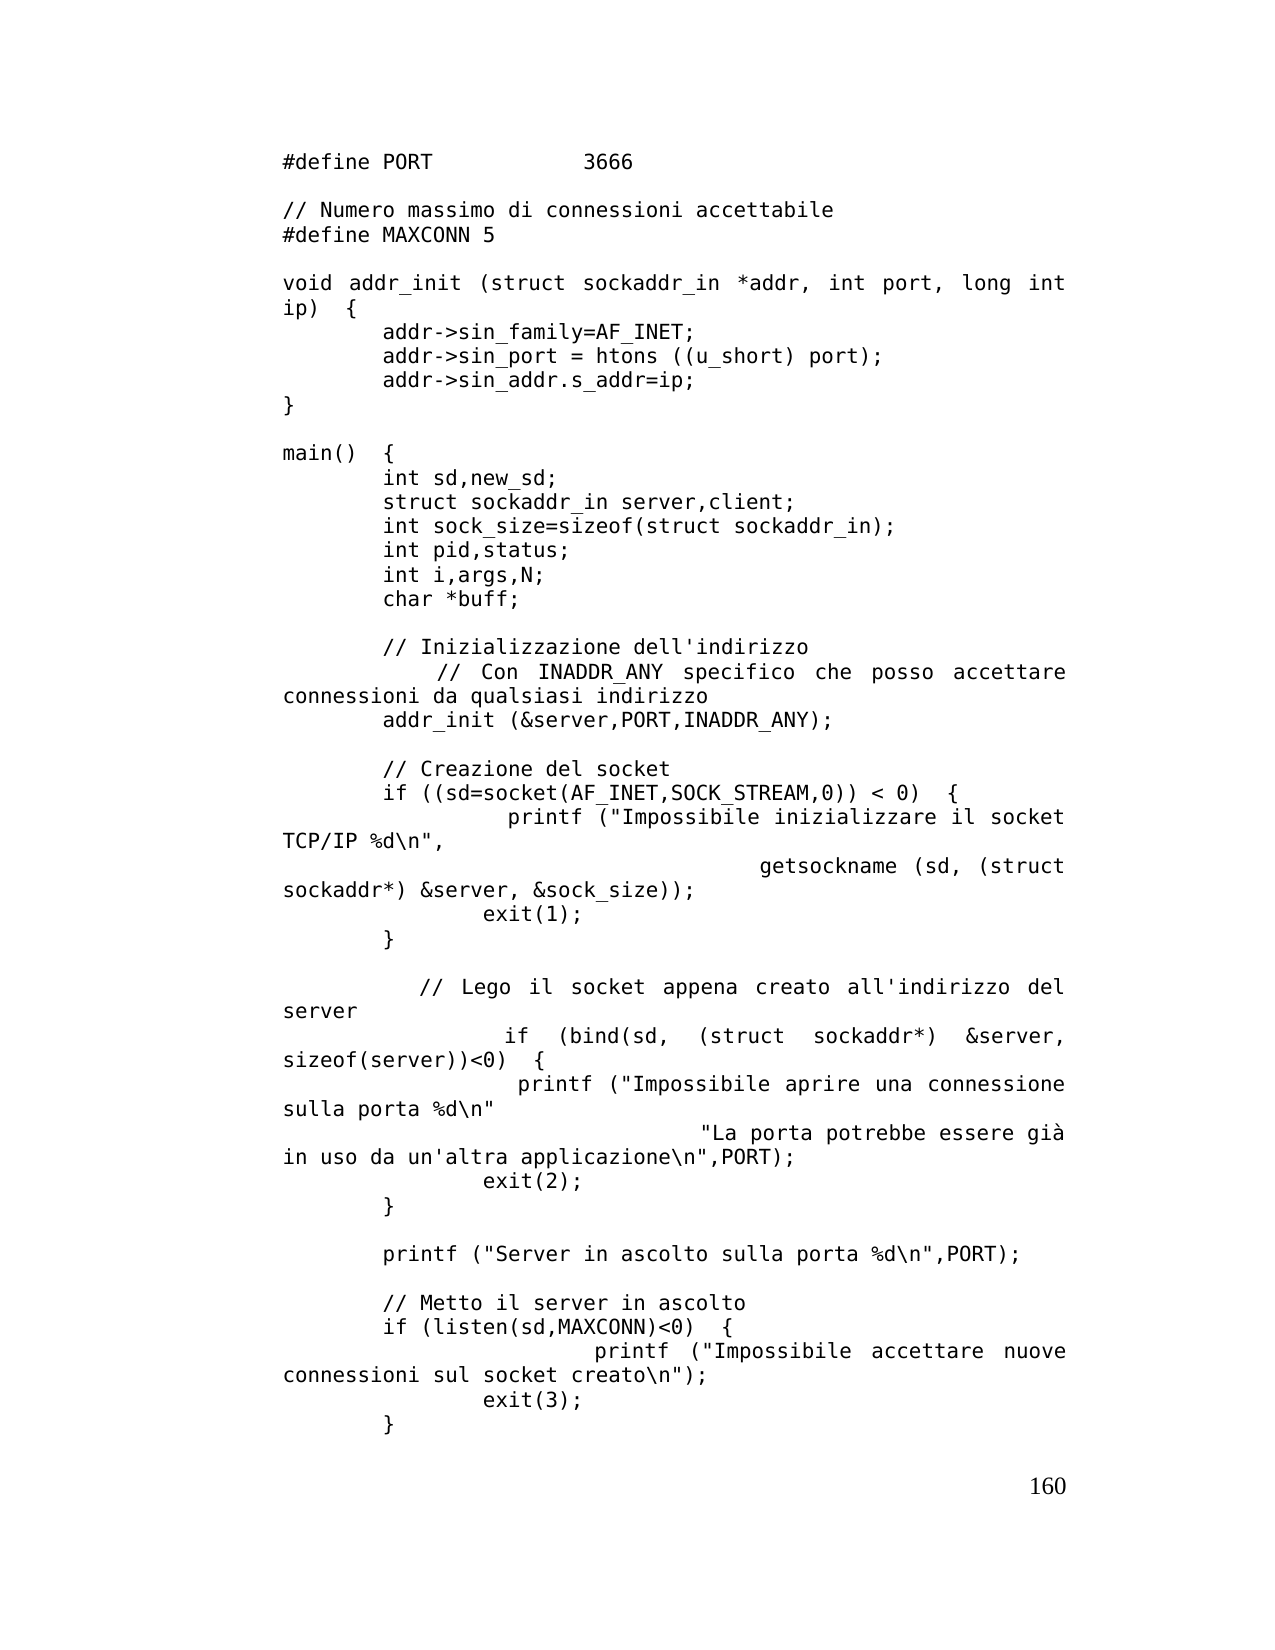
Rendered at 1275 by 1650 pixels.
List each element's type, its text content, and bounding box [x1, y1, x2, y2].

list int i,args,N; [253, 563, 1066, 587]
list exit(1); [253, 902, 1066, 927]
list printf ("Server in ascolto sulla porta %d\n",PORT); [253, 1242, 1066, 1266]
list addr_init (&server,PORT,INADDR_ANY); [253, 708, 1066, 732]
list exit(3); [253, 1388, 1066, 1412]
list int sd,new_sd; [253, 466, 1066, 490]
list struct sockaddr_in server,client; [253, 490, 1066, 514]
list } [253, 1412, 1066, 1436]
list exit(2); [253, 1169, 1066, 1194]
list } [253, 393, 1066, 417]
list printf ("Impossibile accettare nuove connessioni sul socket creato\n"); [253, 1339, 1066, 1388]
list getsockname (sd, (struct sockaddr*) &server, &sock_size)); [253, 854, 1066, 902]
list // Creazione del socket [253, 757, 1066, 781]
list printf ("Impossibile inizializzare il socket TCP/IP %d\n", [253, 805, 1066, 854]
list void addr_init (struct sockaddr_in *addr, int port, long int ip) { [253, 271, 1066, 320]
list int pid,status; [253, 538, 1066, 563]
list if (listen(sd,MAXCONN)<0) { [253, 1315, 1066, 1339]
list #define PORT 3666 [253, 150, 1066, 174]
list addr->sin_family=AF_INET; [253, 320, 1066, 344]
list addr->sin_port = htons ((u_short) port); [253, 344, 1066, 368]
list } [253, 927, 1066, 951]
list main() { [253, 441, 1066, 466]
list // Numero massimo di connessioni accettabile [253, 198, 1066, 223]
list if ((sd=socket(AF_INET,SOCK_STREAM,0)) < 0) { [253, 781, 1066, 805]
list int sock_size=sizeof(struct sockaddr_in); [253, 514, 1066, 538]
list // Con INADDR_ANY specifico che posso accettare connessioni da qualsiasi indirizzo [253, 660, 1066, 708]
list // Inizializzazione dell'indirizzo [253, 635, 1066, 660]
list // Lego il socket appena creato all'indirizzo del server [253, 975, 1066, 1024]
list #define MAXCONN 5 [253, 223, 1066, 247]
list } [253, 1194, 1066, 1218]
list printf ("Impossibile aprire una connessione sulla porta %d\n" [253, 1072, 1066, 1121]
list "La porta potrebbe essere già in uso da un'altra applicazione\n",PORT); [253, 1121, 1066, 1169]
list // Metto il server in ascolto [253, 1291, 1066, 1315]
list char *buff; [253, 587, 1066, 611]
list addr->sin_addr.s_addr=ip; [253, 368, 1066, 393]
list if (bind(sd, (struct sockaddr*) &server, sizeof(server))<0) { [253, 1024, 1066, 1072]
